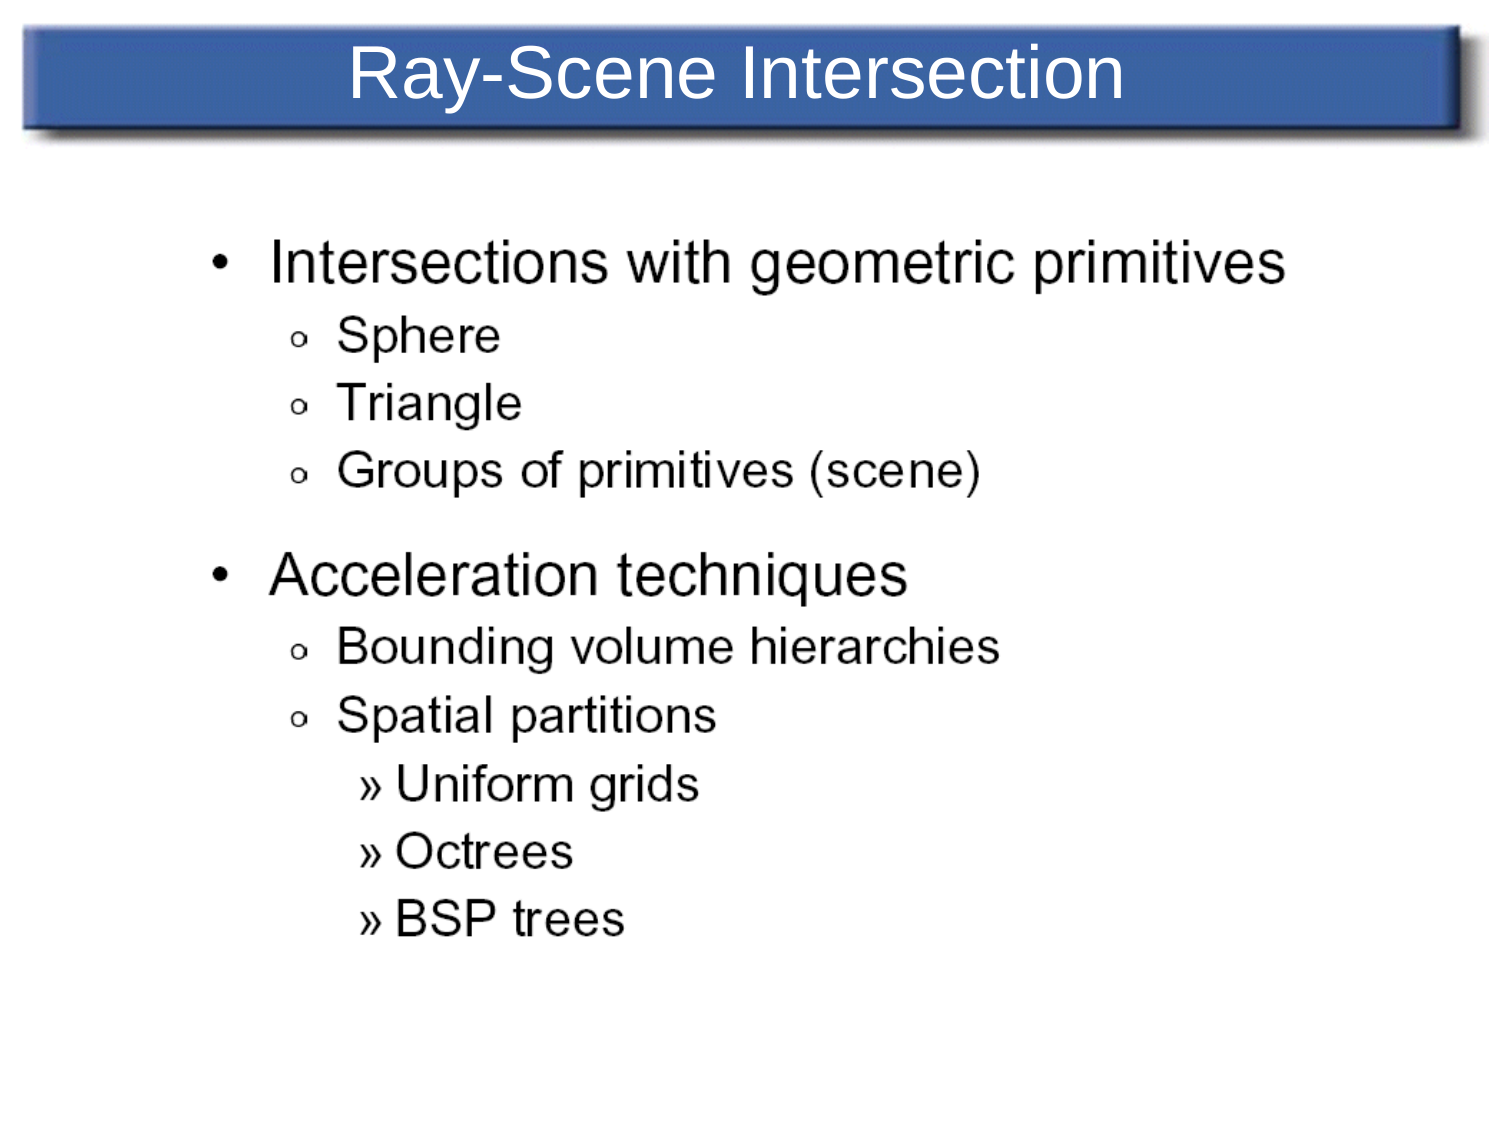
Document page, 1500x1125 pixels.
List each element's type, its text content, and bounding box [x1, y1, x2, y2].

picture [21, 22, 1489, 149]
picture [200, 224, 1311, 968]
title Ray-Scene Intersection [62, 0, 1413, 138]
